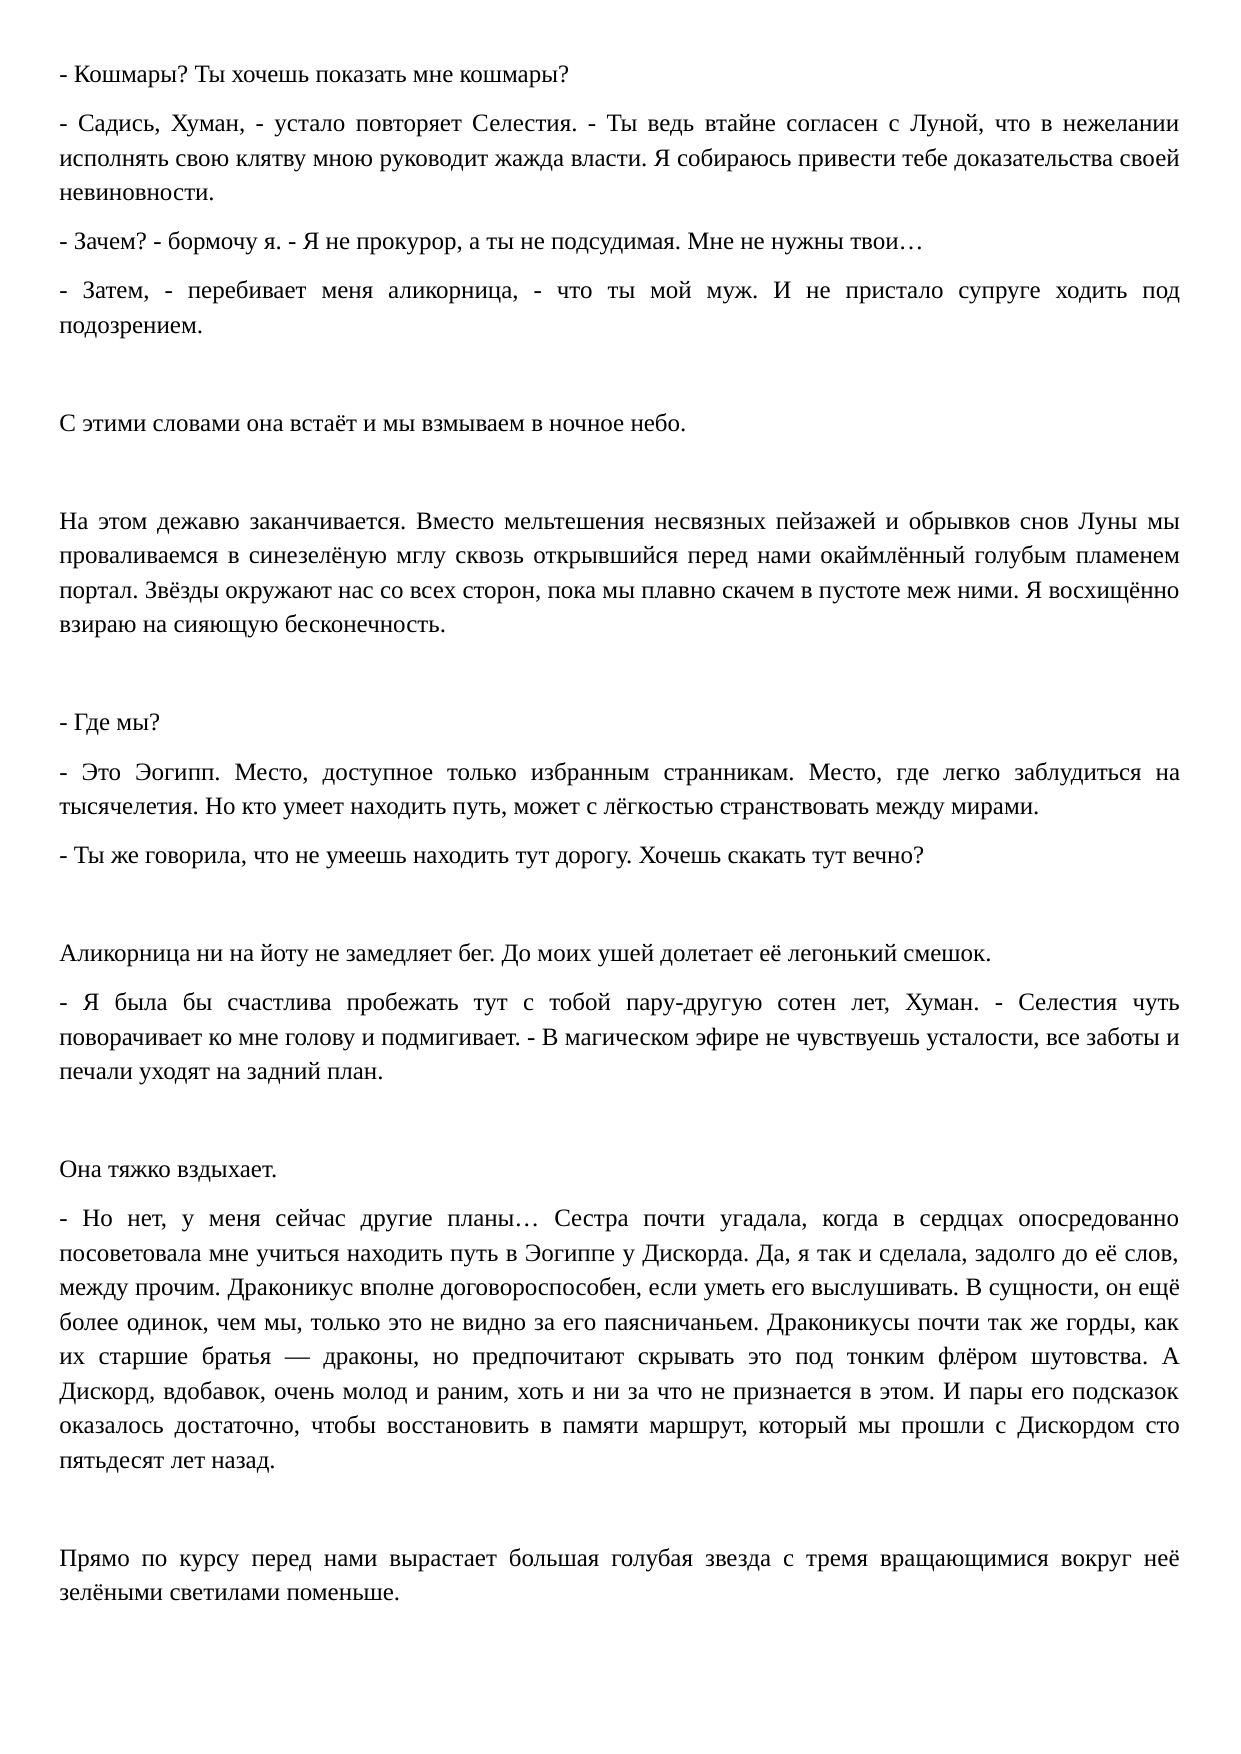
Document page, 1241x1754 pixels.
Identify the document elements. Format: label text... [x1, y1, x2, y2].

text На этом дежавю заканчивается. Вместо мельтешения несвязных пейзажей и обрывков снов Луны мы проваливаемся в синезелёную мглу сквозь открывшийся перед нами окаймлённый голубым пламенем портал. Звёзды окружают нас со всех сторон, пока мы плавно скачем в пустоте меж ними. Я восхищённо взираю на сияющую бесконечность. [59, 506, 1181, 638]
text - Зачем? - бормочу я. - Я не прокурор, а ты не подсудимая. Мне не нужны твои… [59, 226, 1181, 255]
text С этими словами она встаёт и мы взмываем в ночное небо. [59, 408, 1181, 437]
text Прямо по курсу перед нами вырастает большая голубая звезда с тремя вращающимися вокруг неё зелёными светилами поменьше. [59, 1543, 1181, 1606]
text - Ты же говорила, что не умеешь находить тут дорогу. Хочешь скакать тут вечно? [59, 840, 1181, 869]
text - Кошмары? Ты хочешь показать мне кошмары? [59, 59, 1181, 88]
text Она тяжко вздыхает. [59, 1154, 1181, 1183]
text - Я была бы счастлива пробежать тут с тобой пару-другую сотен лет, Хуман. - Селестия чуть поворачивает ко мне голову и подмигивает. - В магическом эфире не чувствуешь усталости, все заботы и печали уходят на задний план. [59, 987, 1181, 1085]
text - Затем, - перебивает меня аликорница, - что ты мой муж. И не пристало супруге ходить под подозрением. [59, 275, 1181, 338]
text - Где мы? [59, 707, 1181, 736]
text Аликорница ни на йоту не замедляет бег. До моих ушей долетает её легонький смешок. [59, 938, 1181, 967]
text - Садись, Хуман, - устало повторяет Селестия. - Ты ведь втайне согласен с Луной, что в нежелании исполнять свою клятву мною руководит жажда власти. Я собираюсь привести тебе доказательства своей невиновности. [59, 108, 1181, 206]
text - Это Эогипп. Место, доступное только избранным странникам. Место, где легко заблудиться на тысячелетия. Но кто умеет находить путь, может с лёгкостью странствовать между мирами. [59, 757, 1181, 820]
text - Но нет, у меня сейчас другие планы… Сестра почти угадала, когда в сердцах опосредованно посоветовала мне учиться находить путь в Эогиппе у Дискорда. Да, я так и сделала, задолго до её слов, между прочим. Драконикус вполне договороспособен, если уметь его выслушивать. В сущности, он ещё более одинок, чем мы, только это не видно за его паясничаньем. Драконикусы почти так же горды, как их старшие братья — драконы, но предпочитают скрывать это под тонким флёром шутовства. А Дискорд, вдобавок, очень молод и раним, хоть и ни за что не признается в этом. И пары его подсказок оказалось достаточно, чтобы восстановить в памяти маршрут, который мы прошли с Дискордом сто пятьдесят лет назад. [59, 1203, 1181, 1473]
